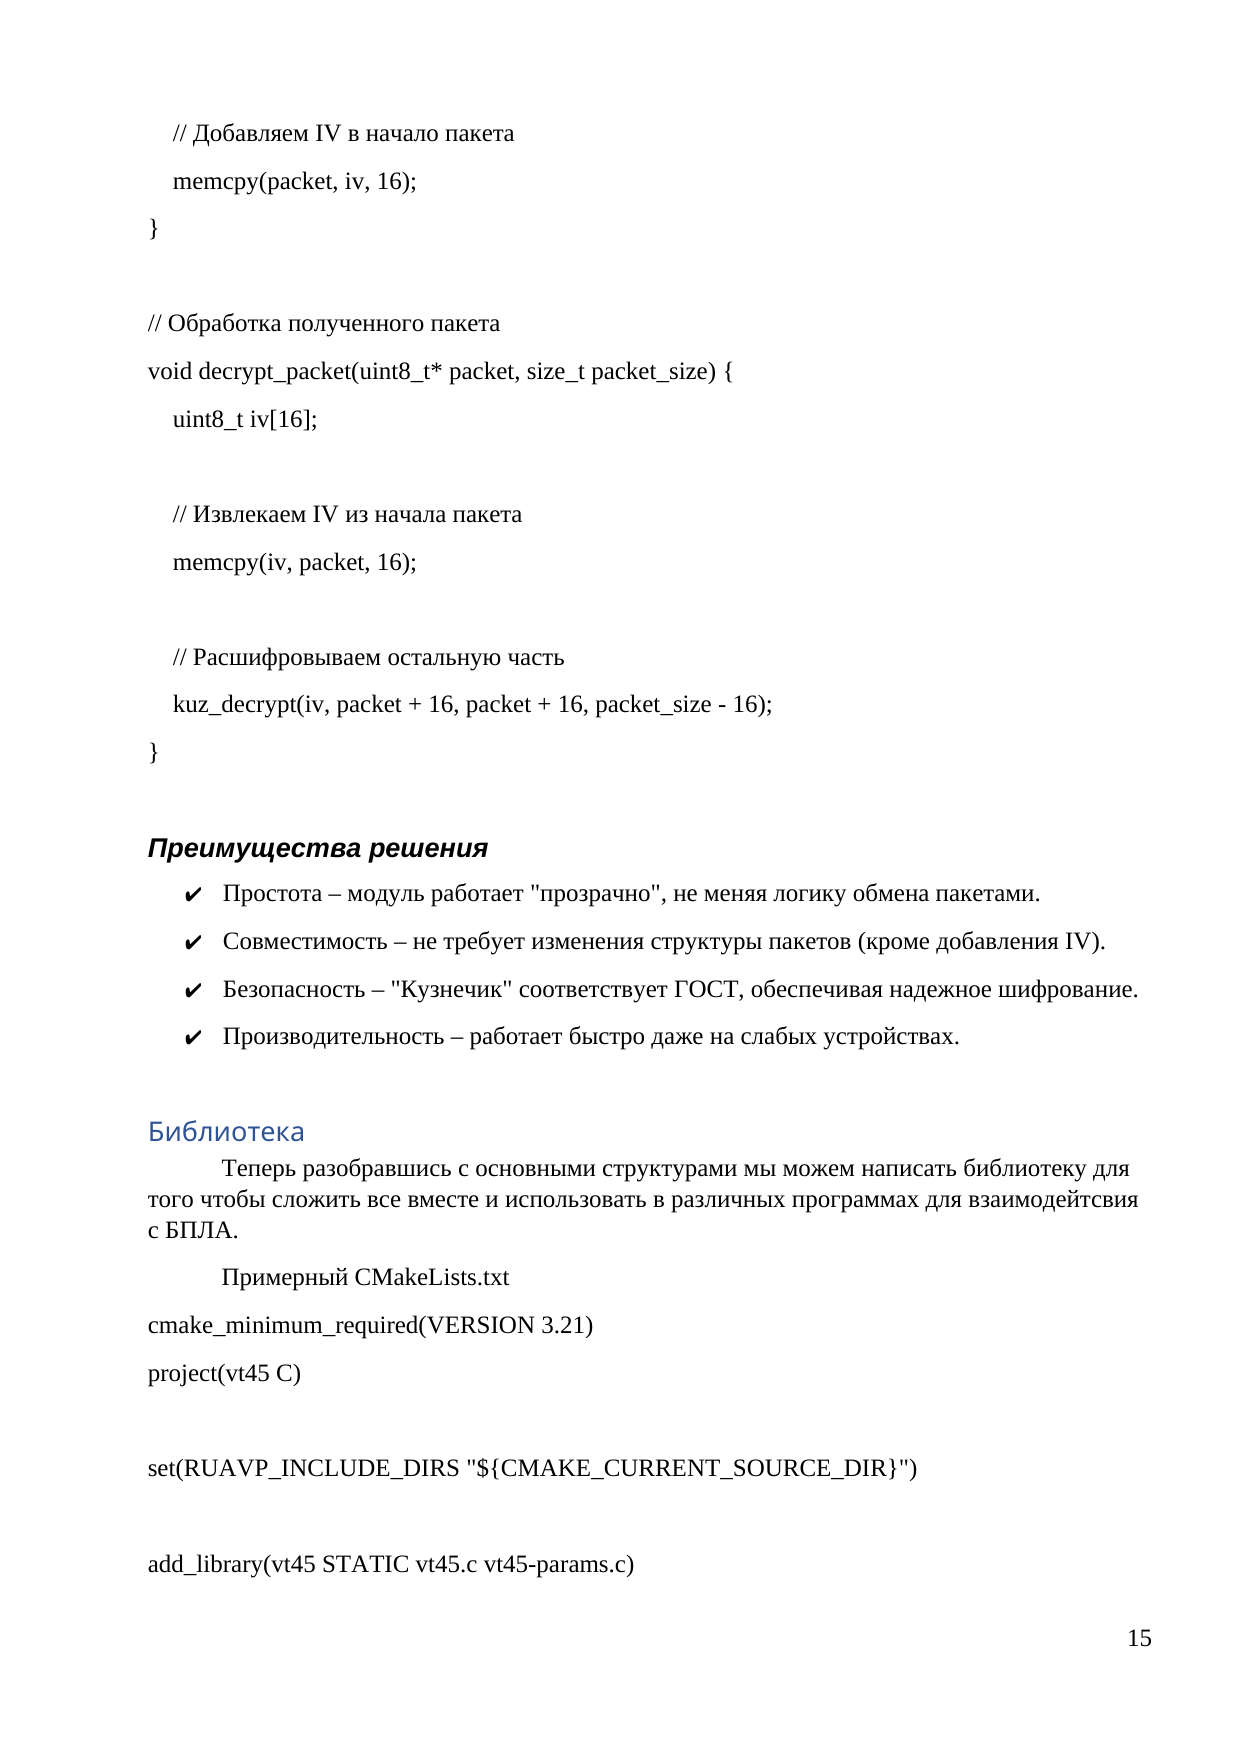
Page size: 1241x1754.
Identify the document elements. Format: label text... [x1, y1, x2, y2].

text Теперь разобравшись с основными структурами мы можем написать библиотеку для того чтобы сложить все вместе и использовать в различных программах для взаимодейтсвия с БПЛА. [148, 1153, 1152, 1243]
text uint8_t iv[16]; [148, 404, 1152, 432]
list Совместимость – не требует изменения структуры пакетов (кроме добавления IV). [185, 926, 1152, 955]
text add_library(vt45 STATIC vt45.c vt45-params.c) [148, 1549, 1152, 1577]
text Примерный CMakeLists.txt [148, 1262, 1152, 1291]
text cmake_minimum_required(VERSION 3.21) [148, 1310, 1152, 1339]
text void decrypt_packet(uint8_t* packet, size_t packet_size) { [148, 356, 1152, 385]
list Безопасность – "Кузнечик" соответствует ГОСТ, обеспечивая надежное шифрование. [185, 974, 1152, 1002]
list Производительность – работает быстро даже на слабых устройствах. [185, 1021, 1152, 1050]
subtitle Библиотека [148, 1113, 1152, 1150]
text // Добавляем IV в начало пакета [148, 118, 1152, 147]
list Простота – модуль работает "прозрачно", не меняя логику обмена пакетами. [185, 878, 1152, 907]
text project(vt45 C) [148, 1358, 1152, 1387]
text } [148, 213, 1152, 242]
text // Извлекаем IV из начала пакета [148, 499, 1152, 528]
text memcpy(packet, iv, 16); [148, 166, 1152, 194]
text kuz_decrypt(iv, packet + 16, packet + 16, packet_size - 16); [148, 689, 1152, 718]
text set(RUAVP_INCLUDE_DIRS "${CMAKE_CURRENT_SOURCE_DIR}") [148, 1453, 1152, 1482]
subtitle Преимущества решения [148, 832, 1152, 863]
text // Обработка полученного пакета [148, 308, 1152, 337]
text } [148, 737, 1152, 766]
text // Расшифровываем остальную часть [148, 642, 1152, 671]
text memcpy(iv, packet, 16); [148, 547, 1152, 575]
